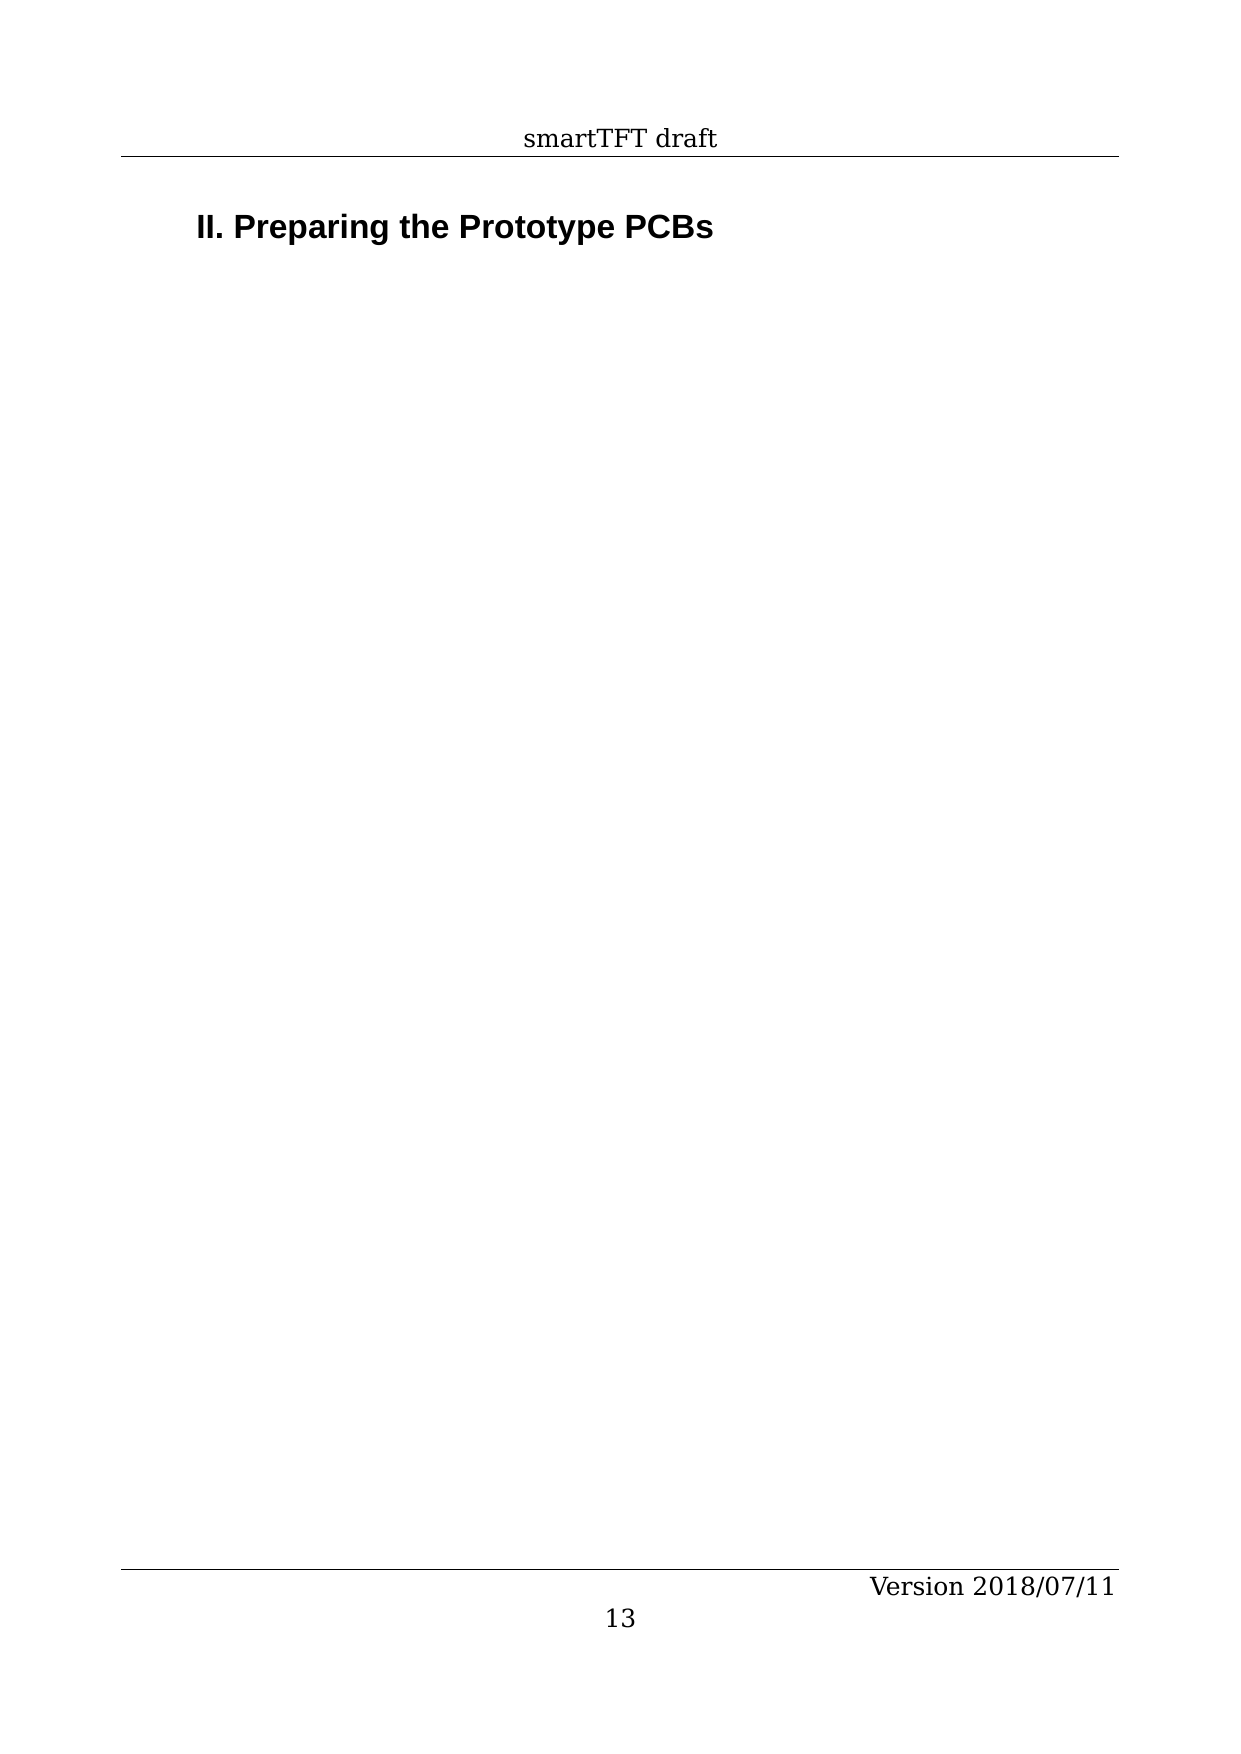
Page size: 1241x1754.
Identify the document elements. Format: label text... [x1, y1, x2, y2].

subtitle Preparing the Prototype PCBs [196, 206, 1119, 245]
